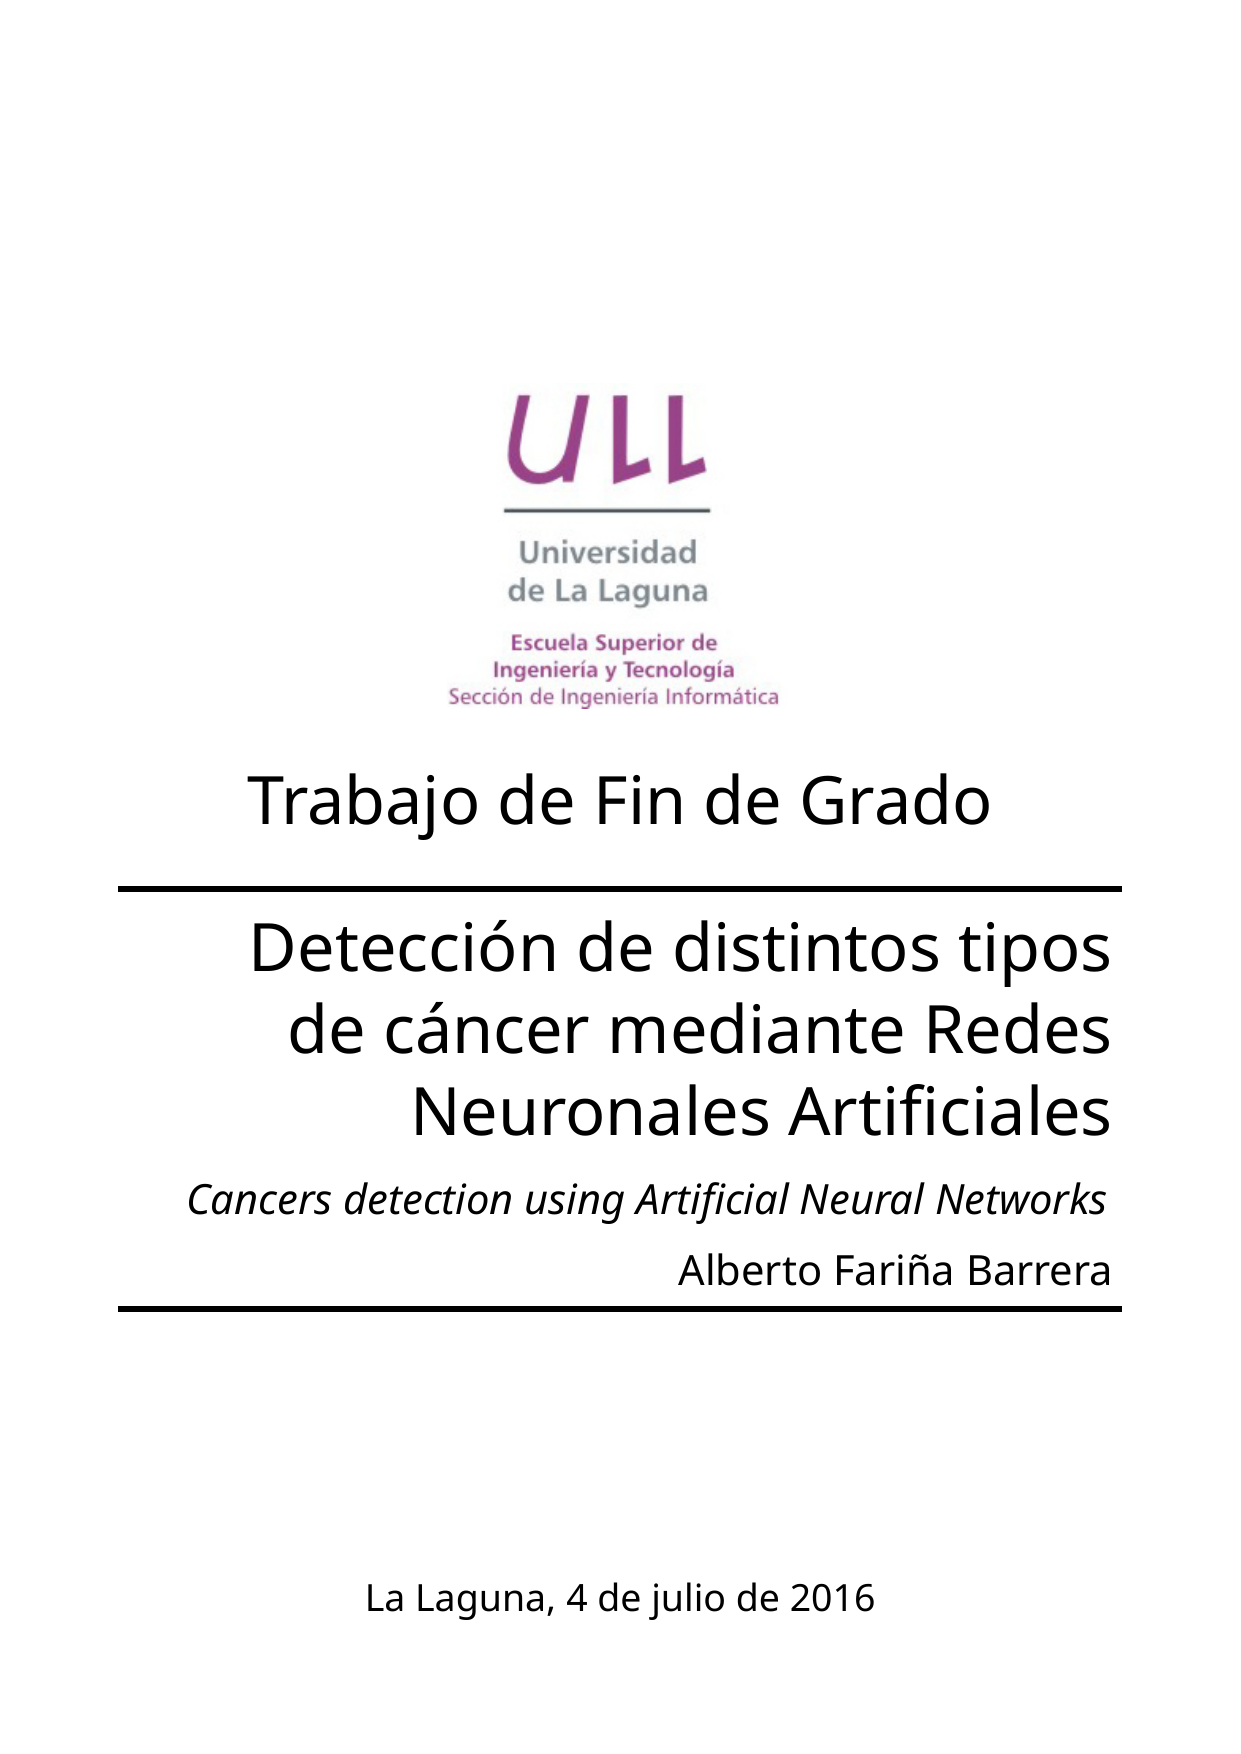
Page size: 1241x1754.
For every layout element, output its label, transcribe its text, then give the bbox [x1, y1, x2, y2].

text Trabajo de Fin de Grado [127, 753, 1113, 844]
picture [446, 383, 794, 709]
text La Laguna, 4 de julio de 2016 [118, 1571, 1122, 1622]
text Cancers detection using Artificial Neural Networks [127, 1169, 1113, 1226]
text Detección de distintos tipos de cáncer mediante Redes Neuronales Artificiales [127, 901, 1113, 1155]
text Alberto Fariña Barrera [127, 1241, 1113, 1298]
